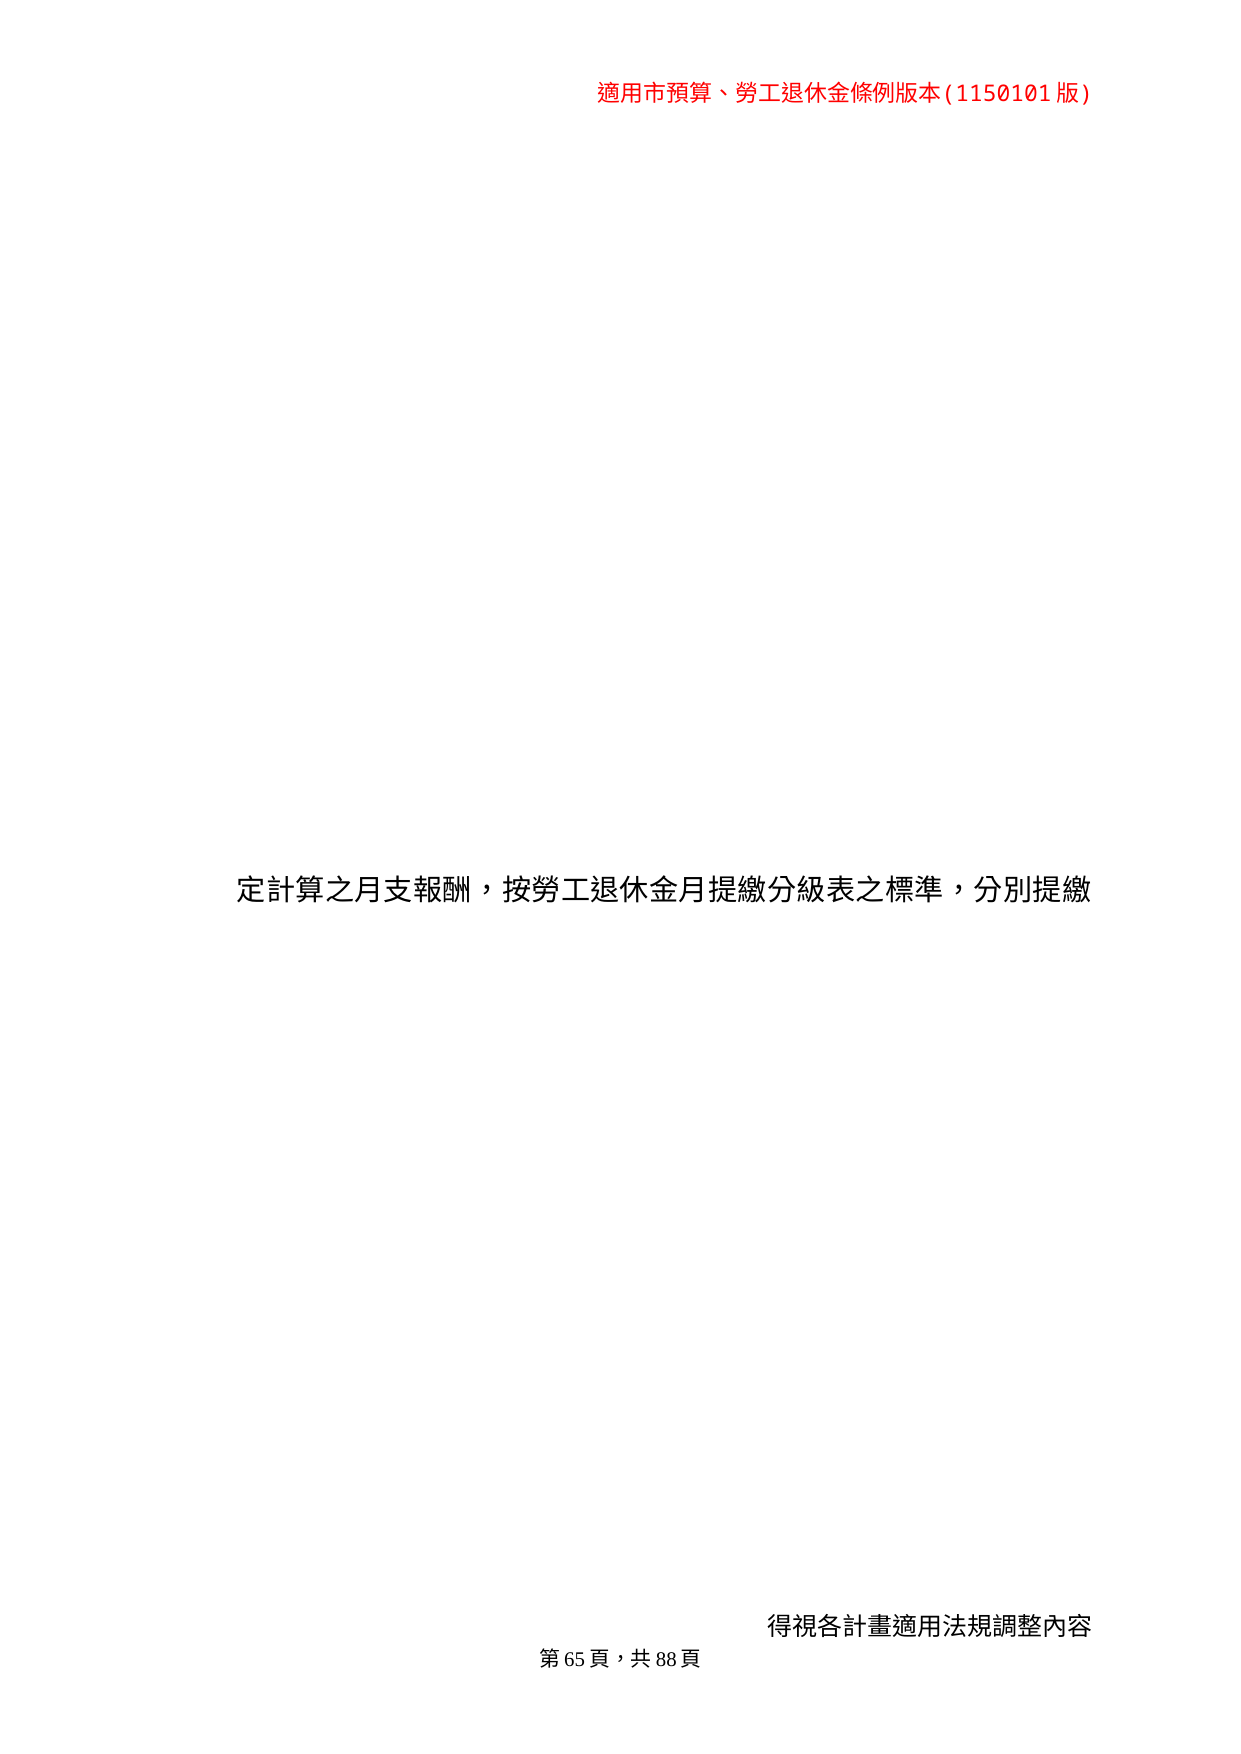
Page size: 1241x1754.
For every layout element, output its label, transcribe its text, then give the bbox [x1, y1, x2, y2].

text 定計算之月支報酬，按勞工退休金月提繳分級表之標準，分別提繳 [147, 846, 1092, 908]
